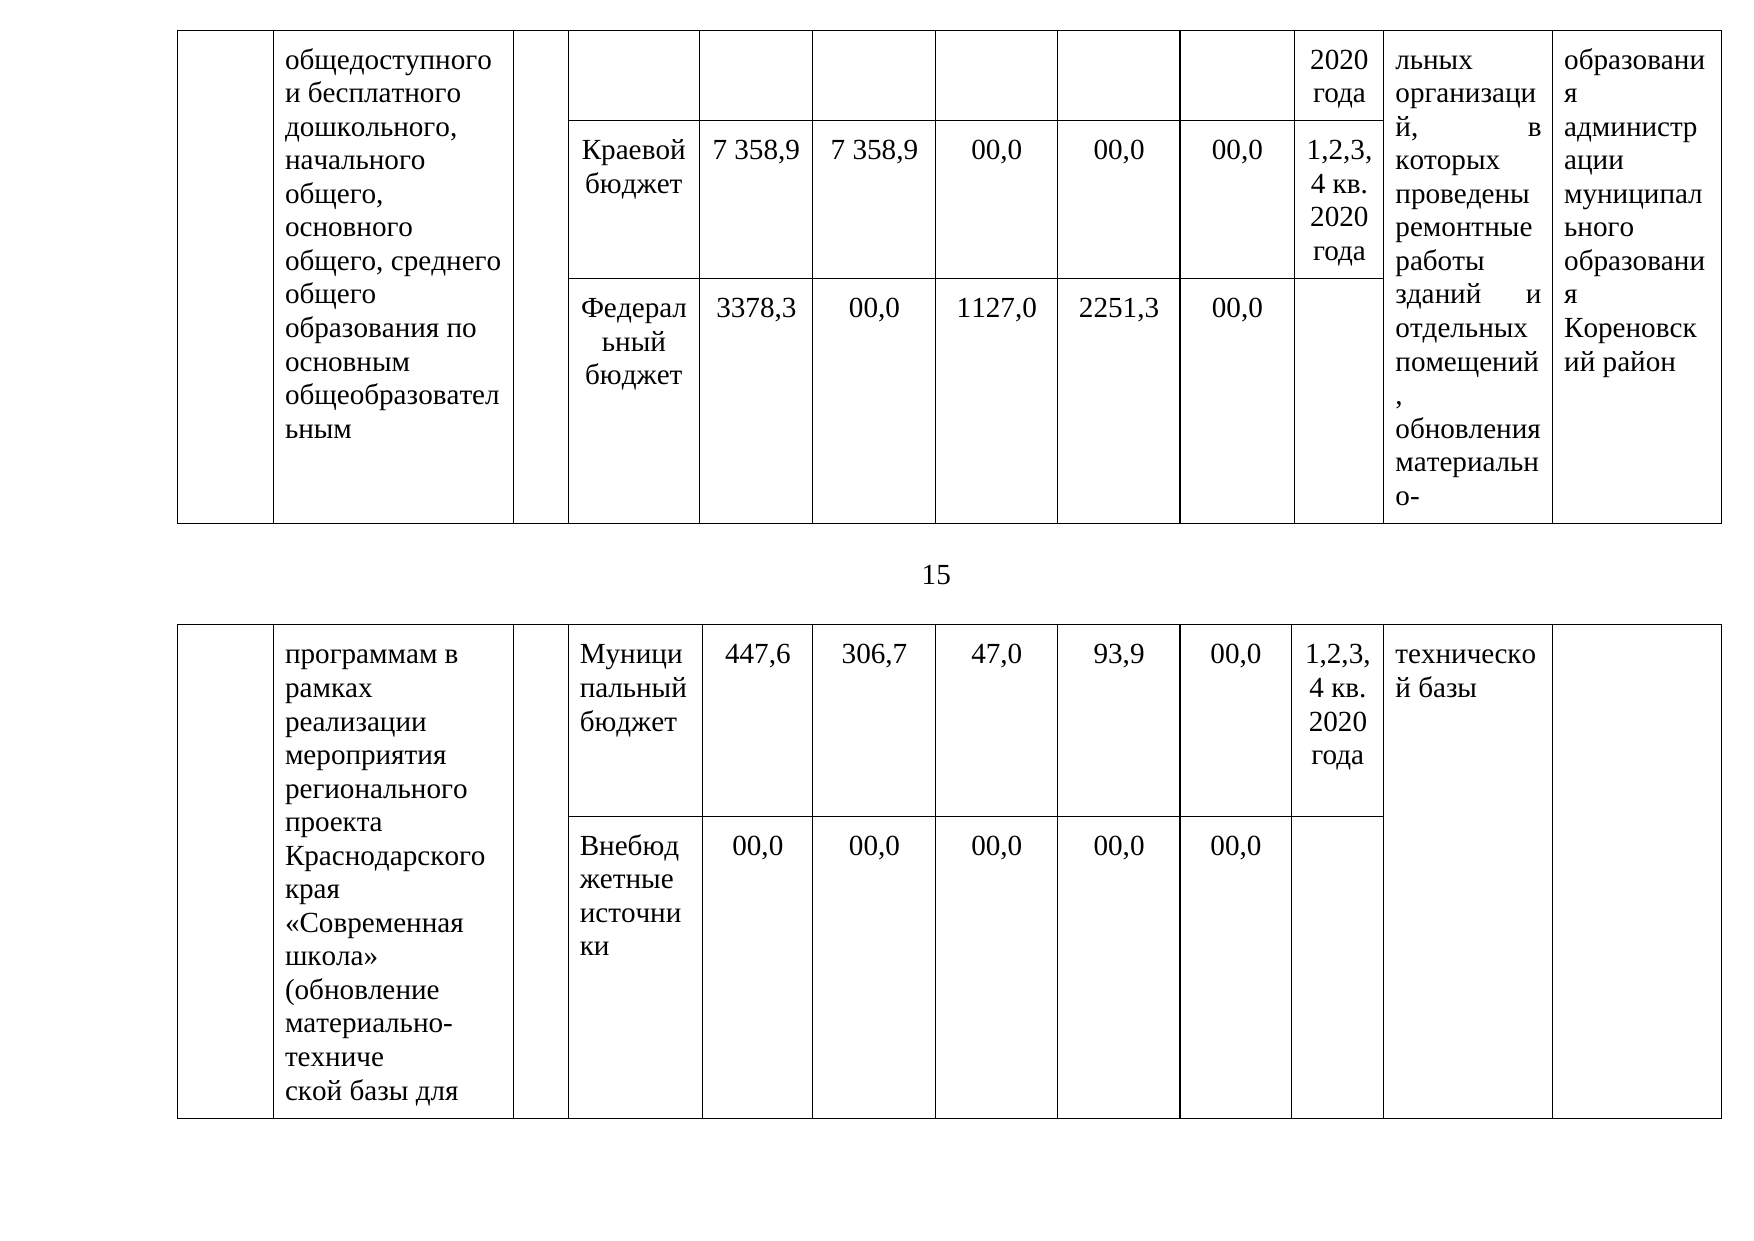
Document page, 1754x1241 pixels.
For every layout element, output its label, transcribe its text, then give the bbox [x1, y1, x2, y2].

table_cell [514, 31, 568, 523]
text 15 [177, 557, 1695, 591]
table_header программам в рамках реализации мероприятия регионального проекта Краснодарского края «Современная школа» (обновление материально-техниче ской базы для [274, 625, 513, 1117]
table_cell 00,0 [813, 279, 935, 523]
table_header 447,6 [703, 625, 812, 816]
table_cell 00,0 [1058, 121, 1179, 278]
table_cell 00,0 [936, 121, 1057, 278]
table_cell 2251,3 [1058, 279, 1179, 523]
table_cell 00,0 [1181, 279, 1294, 523]
table_cell 00,0 [936, 817, 1057, 1117]
table_cell льных организаций, в которых проведены ремонтные работы зданий и отдельных помещений, обновления материально- [1384, 31, 1552, 523]
table_cell 3378,3 [700, 279, 812, 523]
table_header технической базы [1384, 625, 1552, 1117]
table_header 93,9 [1058, 625, 1179, 816]
table_cell образования администрации муниципального образования Кореновский район [1553, 31, 1721, 523]
table_cell Федеральный бюджет [569, 279, 699, 523]
table_cell 00,0 [1058, 817, 1179, 1117]
table_cell 1,2,3,4 кв. 2020 года [1295, 121, 1383, 278]
table_cell 1127,0 [936, 279, 1057, 523]
table_cell [178, 31, 273, 523]
table_cell 00,0 [703, 817, 812, 1117]
table_cell [1292, 817, 1383, 1117]
table_cell 2020 года [1295, 31, 1383, 120]
table_cell 00,0 [1181, 817, 1291, 1117]
table_cell [1181, 31, 1294, 120]
table_cell [936, 31, 1057, 120]
table_cell Внебюджетные источники [569, 817, 702, 1117]
table_header 47,0 [936, 625, 1057, 816]
table_header 1,2,3,4 кв. 2020 года [1292, 625, 1383, 816]
table_header [514, 625, 568, 1117]
table_cell 7 358,9 [813, 121, 935, 278]
table_cell [700, 31, 812, 120]
table_cell 7 358,9 [700, 121, 812, 278]
table_cell [1058, 31, 1179, 120]
table_cell [569, 31, 699, 120]
table_header 306,7 [813, 625, 935, 816]
table_header [1553, 625, 1721, 1117]
table_cell 00,0 [813, 817, 935, 1117]
table_cell 00,0 [1181, 121, 1294, 278]
table_cell общедо­ступного и бесплатного дошкольного, начального общего, основного общего, среднего общего образования по основным общеобразовательным [274, 31, 513, 523]
table_cell [813, 31, 935, 120]
table_cell [1295, 279, 1383, 523]
table_header [178, 625, 273, 1117]
table_header Муниципальный бюджет [569, 625, 702, 816]
table_header 00,0 [1181, 625, 1291, 816]
table_cell Краевой бюджет [569, 121, 699, 278]
